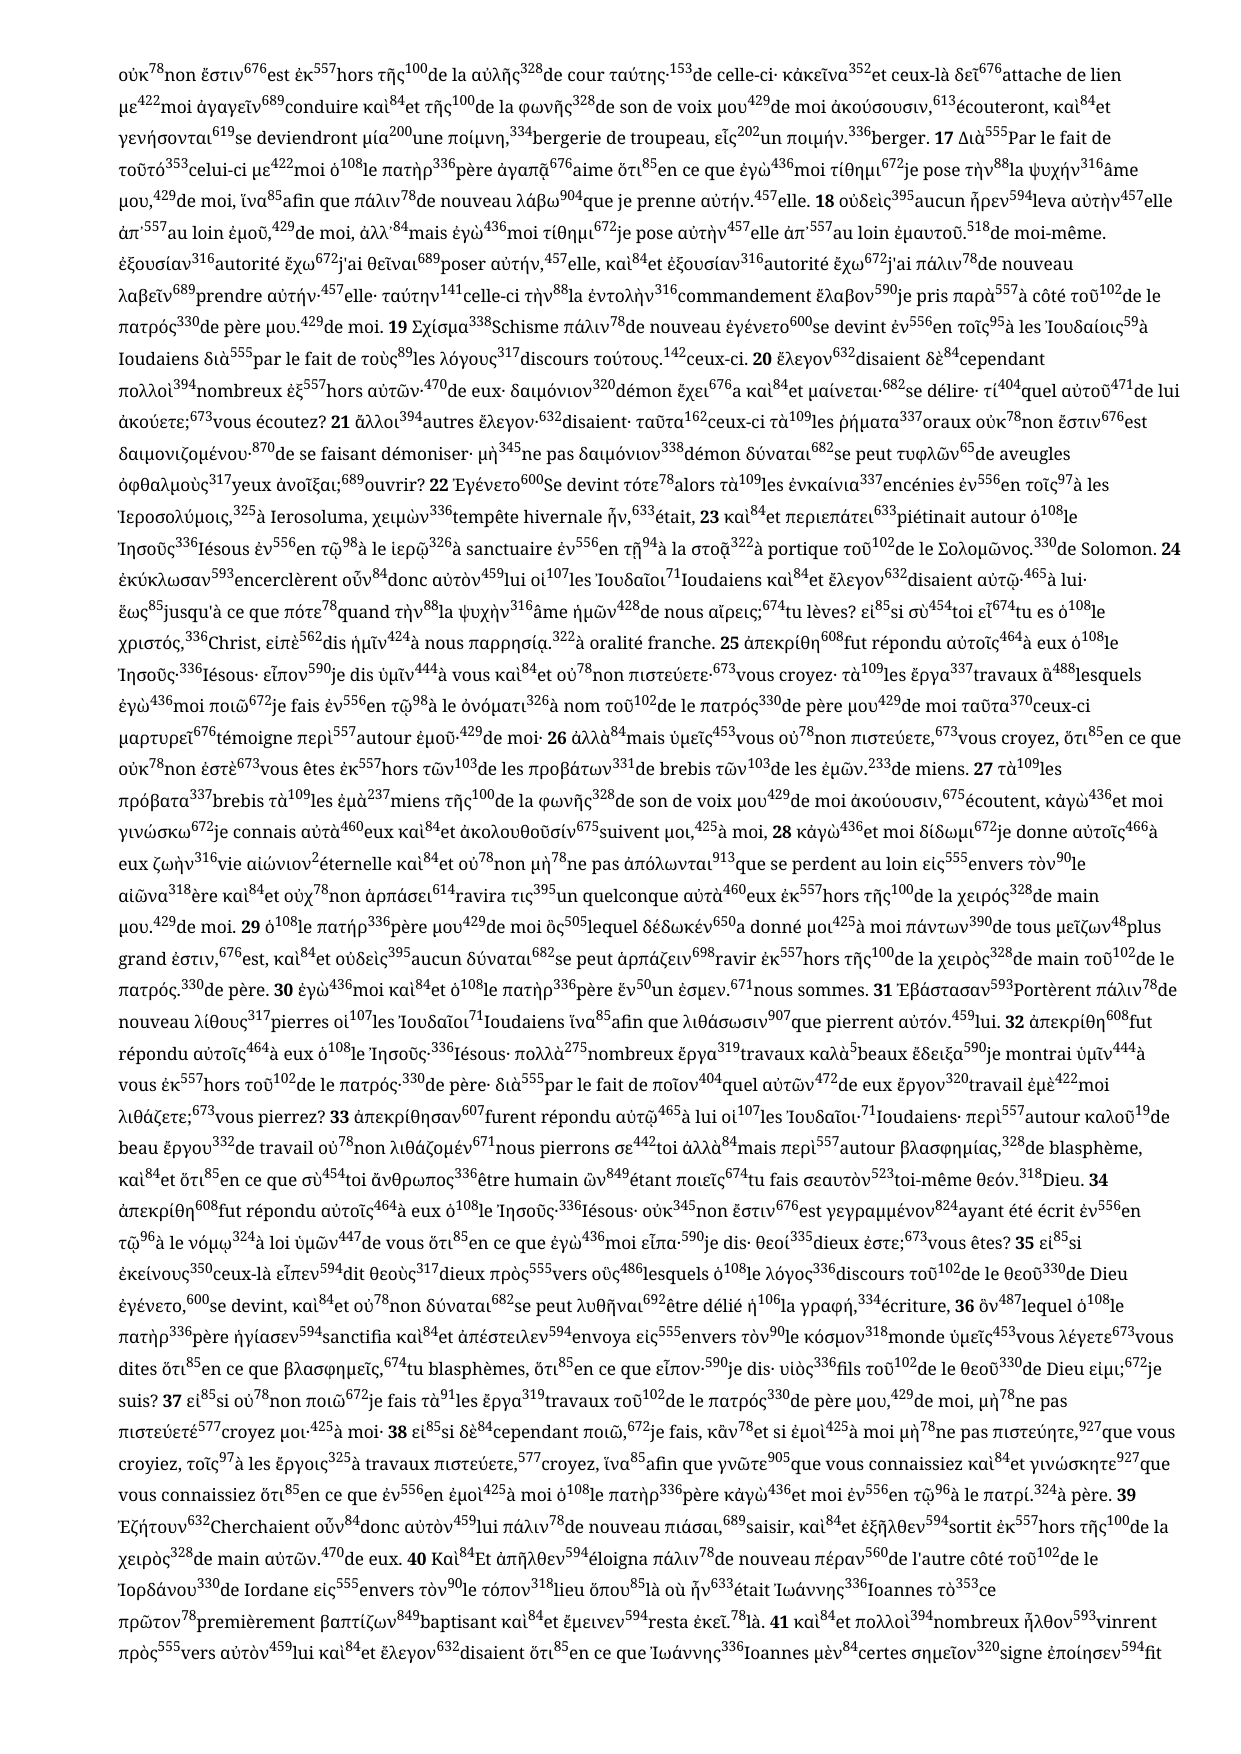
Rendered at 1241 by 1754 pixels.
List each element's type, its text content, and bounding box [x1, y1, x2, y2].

text 1 Ἀμὴν309Amen ἀμὴν309amen λέγω672je dis ὑμῖν,444à vous, ὁ369celui μὴ84ne pas εἰσερχόμενος876se venant à l'intérieur διὰ557par τῆς100de la θύρας328de porte εἰς555envers τὴν88la αὐλὴν316cour τῶν103de les προβάτων331de brebis ἀλλὰ84mais ἀναβαίνων849montant ἀλλαχόθεν78par ailleurs ἐκεῖνος369celui-là κλέπτης336voleur ἐστὶν676est καὶ84et λῃστής·336pilleur· 2 ὁ369celui δὲ84cependant εἰσερχόμενος876se venant à l'intérieur διὰ557par τῆς100de la θύρας328de porte ποιμήν336berger ἐστιν676est τῶν103de les προβάτων.331de brebis. 3 τούτῳ357à celui-ci ὁ108le θυρωρὸς336portier ἀνοίγει676ouvre καὶ84et τὰ109les πρόβατα337brebis τῆς100de la φωνῆς328de son de voix αὐτοῦ471de lui ἀκούει676écoute καὶ84et τὰ251les ἴδια121en propres πρόβατα319brebis φωνεῖ676sonne de voix κατ᾽555selon ὄνομα320nom καὶ84et ἐξάγει676conduit dehors αὐτά.460eux. 4 ὅταν85lorsque le cas échéant τὰ251les ἴδια352en propres πάντα275tous ἐκβάλῃ,908que éjecte, ἔμπροσθεν560en devers αὐτῶν472de eux πορεύεται682se va καὶ84et τὰ109les πρόβατα337brebis αὐτῷ465à lui ἀκολουθεῖ,676suit, ὅτι85en ce que οἴδασιν649ont su τὴν88la φωνὴν316son de voix αὐτοῦ·471de lui· 5 ἀλλοτρίῳ60à d’autre δὲ84cependant οὐ78non μὴ78ne pas ἀκολουθήσωσιν,907que suivent, ἀλλὰ84mais φεύξονται619se fuiront ἀπ᾽557au loin αὐτοῦ,471de lui, ὅτι85en ce que οὐκ78non οἴδασιν649ont su τῶν101de les ἀλλοτρίων65de d’autres τὴν88la φωνήν.316son de voix. 6 Ταύτην141Celle-ci τὴν88la παροιμίαν316proverbe εἶπεν594dit αὐτοῖς464à eux ὁ108le Ἰησοῦς,336Iésous, ἐκεῖνοι368ceux-là δὲ84cependant οὐκ78non ἔγνωσαν593connurent τίνα416quels ἦν633était ἃ488lesquels ἐλάλει633bavardait αὐτοῖς.464à eux. 7 Εἶπεν594Dit οὖν84donc αὐτοῖς464à eux πάλιν78de nouveau ὁ108le Ἰησοῦς·336Iésous· ἀμὴν309amen ἀμὴν309amen λέγω672je dis ὑμῖν444à vous ὅτι85en ce que ἐγώ436moi εἰμι672je suis ἡ106la θύρα334porte τῶν103de les προβάτων.331de brebis. 8 πάντες394tous ὅσοι504autant lesquels ἦλθον593vinrent πρὸ557d'avant ἐμοῦ429de moi κλέπται335voleurs εἰσὶν675sont καὶ84et λῃσταί,335pilleurs, ἀλλ᾽84mais οὐκ78non ἤκουσαν593écoutèrent αὐτῶν470de eux τὰ109les πρόβατα.337brebis. 9 ἐγώ436moi εἰμι672je suis ἡ106la θύρα·334porte· δι᾽557par ἐμοῦ429de moi ἐάν85si le cas échéant τις395un quelconque εἰσέλθῃ908que vienne à l'intérieur σωθήσεται627sera sauvé καὶ84et εἰσελεύσεται620se viendra à l'intérieur καὶ84et ἐξελεύσεται620se sortira καὶ84et νομὴν316pâturage εὑρήσει.614trouvera. 10 ὁ108le κλέπτης336voleur οὐκ78non ἔρχεται682se vient εἰ558si μὴ78ne pas ἵνα85afin que κλέψῃ908que vole καὶ84et θύσῃ908que sacrifie καὶ84et ἀπολέσῃ·908que perde au loin· ἐγὼ436moi ἦλθον590je vins ἵνα85afin que ζωὴν316vie ἔχωσιν929que aient καὶ84et περισσὸν78surabondamment ἔχωσιν.929que aient. 11 Ἐγώ436Moi εἰμι672je suis ὁ108le ποιμὴν336berger ὁ108le καλός.23beau. ὁ108le ποιμὴν336berger ὁ108le καλὸς23beau τὴν88la ψυχὴν316âme αὐτοῦ471de lui τίθησιν676pose ὑπὲρ557au-dessus τῶν103de les προβάτων·331de brebis· 12 ὁ108le μισθωτὸς336salarié καὶ78aussi οὐκ78non ὢν849étant ποιμήν,336berger, οὗ499de lequel οὐκ78non ἔστιν676est τὰ269les πρόβατα337brebis ἴδια,138en propres, θεωρεῖ676observe τὸν90le λύκον318loup ἐρχόμενον858se venant καὶ84et ἀφίησιν676abandonne τὰ91les πρόβατα319brebis καὶ84et φεύγει676fuit –942– καὶ84et ὁ108le λύκος336loup ἁρπάζει676ravit αὐτὰ460eux καὶ84et σκορπίζει676disperse –942– 13 ὅτι85en ce que μισθωτός336salarié ἐστιν676est καὶ84et οὐ78non μέλει676soucie αὐτῷ465à lui περὶ557autour τῶν103de les προβάτων.331de brebis. 14 Ἐγώ436Moi εἰμι672je suis ὁ108le ποιμὴν336berger ὁ108le καλὸς23beau καὶ84et γινώσκω672je connais τὰ91les ἐμὰ419miens καὶ84et γινώσκουσίν675connaissent με422moi τὰ109les ἐμά,433miens, 15 καθὼς78de haut en bas comme γινώσκει676connaît με422moi ὁ108le πατὴρ336père κἀγὼ436et moi γινώσκω672je connais τὸν90le πατέρα,318père, καὶ84et τὴν88la ψυχήν316âme μου429de moi τίθημι672je pose ὑπὲρ557au-dessus τῶν103de les προβάτων.331de brebis. 16 καὶ84et ἄλλα121autres πρόβατα319brebis ἔχω672j'ai ἃ506lesquels οὐκ78non ἔστιν676est ἐκ557hors τῆς100de la αὐλῆς328de cour ταύτης·153de celle-ci· κἀκεῖνα352et ceux-là δεῖ676attache de lien με422moi ἀγαγεῖν689conduire καὶ84et τῆς100de la φωνῆς328de son de voix μου429de moi ἀκούσουσιν,613écouteront, καὶ84et γενήσονται619se deviendront μία200une ποίμνη,334bergerie de troupeau, εἷς202un ποιμήν.336berger. 17 Διὰ555Par le fait de τοῦτό353celui-ci με422moi ὁ108le πατὴρ336père ἀγαπᾷ676aime ὅτι85en ce que ἐγὼ436moi τίθημι672je pose τὴν88la ψυχήν316âme μου,429de moi, ἵνα85afin que πάλιν78de nouveau λάβω904que je prenne αὐτήν.457elle. 18 οὐδεὶς395aucun ἦρεν594leva αὐτὴν457elle ἀπ᾽557au loin ἐμοῦ,429de moi, ἀλλ᾽84mais ἐγὼ436moi τίθημι672je pose αὐτὴν457elle ἀπ᾽557au loin ἐμαυτοῦ.518de moi-même. ἐξουσίαν316autorité ἔχω672j'ai θεῖναι689poser αὐτήν,457elle, καὶ84et ἐξουσίαν316autorité ἔχω672j'ai πάλιν78de nouveau λαβεῖν689prendre αὐτήν·457elle· ταύτην141celle-ci τὴν88la ἐντολὴν316commandement ἔλαβον590je pris παρὰ557à côté τοῦ102de le πατρός330de père μου.429de moi. 19 Σχίσμα338Schisme πάλιν78de nouveau ἐγένετο600se devint ἐν556en τοῖς95à les Ἰουδαίοις59à Ioudaiens διὰ555par le fait de τοὺς89les λόγους317discours τούτους.142ceux-ci. 20 ἔλεγον632disaient δὲ84cependant πολλοὶ394nombreux ἐξ557hors αὐτῶν·470de eux· δαιμόνιον320démon ἔχει676a καὶ84et μαίνεται·682se délire· τί404quel αὐτοῦ471de lui ἀκούετε;673vous écoutez? 21 ἄλλοι394autres ἔλεγον·632disaient· ταῦτα162ceux-ci τὰ109les ῥήματα337oraux οὐκ78non ἔστιν676est δαιμονιζομένου·870de se faisant démoniser· μὴ345ne pas δαιμόνιον338démon δύναται682se peut τυφλῶν65de aveugles ὀφθαλμοὺς317yeux ἀνοῖξαι;689ouvrir? 22 Ἐγένετο600Se devint τότε78alors τὰ109les ἐνκαίνια337encénies ἐν556en τοῖς97à les Ἱεροσολύμοις,325à Ierosoluma, χειμὼν336tempête hivernale ἦν,633était, 23 καὶ84et περιεπάτει633piétinait autour ὁ108le Ἰησοῦς336Iésous ἐν556en τῷ98à le ἱερῷ326à sanctuaire ἐν556en τῇ94à la στοᾷ322à portique τοῦ102de le Σολομῶνος.330de Solomon. 24 ἐκύκλωσαν593encerclèrent οὖν84donc αὐτὸν459lui οἱ107les Ἰουδαῖοι71Ioudaiens καὶ84et ἔλεγον632disaient αὐτῷ·465à lui· ἕως85jusqu'à ce que πότε78quand τὴν88la ψυχὴν316âme ἡμῶν428de nous αἴρεις;674tu lèves? εἰ85si σὺ454toi εἶ674tu es ὁ108le χριστός,336Christ, εἰπὲ562dis ἡμῖν424à nous παρρησίᾳ.322à oralité franche. 25 ἀπεκρίθη608fut répondu αὐτοῖς464à eux ὁ108le Ἰησοῦς·336Iésous· εἶπον590je dis ὑμῖν444à vous καὶ84et οὐ78non πιστεύετε·673vous croyez· τὰ109les ἔργα337travaux ἃ488lesquels ἐγὼ436moi ποιῶ672je fais ἐν556en τῷ98à le ὀνόματι326à nom τοῦ102de le πατρός330de père μου429de moi ταῦτα370ceux-ci μαρτυρεῖ676témoigne περὶ557autour ἐμοῦ·429de moi· 26 ἀλλὰ84mais ὑμεῖς453vous οὐ78non πιστεύετε,673vous croyez, ὅτι85en ce que οὐκ78non ἐστὲ673vous êtes ἐκ557hors τῶν103de les προβάτων331de brebis τῶν103de les ἐμῶν.233de miens. 27 τὰ109les πρόβατα337brebis τὰ109les ἐμὰ237miens τῆς100de la φωνῆς328de son de voix μου429de moi ἀκούουσιν,675écoutent, κἀγὼ436et moi γινώσκω672je connais αὐτὰ460eux καὶ84et ἀκολουθοῦσίν675suivent μοι,425à moi, 28 κἀγὼ436et moi δίδωμι672je donne αὐτοῖς466à eux ζωὴν316vie αἰώνιον2éternelle καὶ84et οὐ78non μὴ78ne pas ἀπόλωνται913que se perdent au loin εἰς555envers τὸν90le αἰῶνα318ère καὶ84et οὐχ78non ἁρπάσει614ravira τις395un quelconque αὐτὰ460eux ἐκ557hors τῆς100de la χειρός328de main μου.429de moi. 29 ὁ108le πατήρ336père μου429de moi ὃς505lequel δέδωκέν650a donné μοι425à moi πάντων390de tous μεῖζων48plus grand ἐστιν,676est, καὶ84et οὐδεὶς395aucun δύναται682se peut ἁρπάζειν698ravir ἐκ557hors τῆς100de la χειρὸς328de main τοῦ102de le πατρός.330de père. 30 ἐγὼ436moi καὶ84et ὁ108le πατὴρ336père ἕν50un ἐσμεν.671nous sommes. 31 Ἐβάστασαν593Portèrent πάλιν78de nouveau λίθους317pierres οἱ107les Ἰουδαῖοι71Ioudaiens ἵνα85afin que λιθάσωσιν907que pierrent αὐτόν.459lui. 32 ἀπεκρίθη608fut répondu αὐτοῖς464à eux ὁ108le Ἰησοῦς·336Iésous· πολλὰ275nombreux ἔργα319travaux καλὰ5beaux ἔδειξα590je montrai ὑμῖν444à vous ἐκ557hors τοῦ102de le πατρός·330de père· διὰ555par le fait de ποῖον404quel αὐτῶν472de eux ἔργον320travail ἐμὲ422moi λιθάζετε;673vous pierrez? 33 ἀπεκρίθησαν607furent répondu αὐτῷ465à lui οἱ107les Ἰουδαῖοι·71Ioudaiens· περὶ557autour καλοῦ19de beau ἔργου332de travail οὐ78non λιθάζομέν671nous pierrons σε442toi ἀλλὰ84mais περὶ557autour βλασφημίας,328de blasphème, καὶ84et ὅτι85en ce que σὺ454toi ἄνθρωπος336être humain ὢν849étant ποιεῖς674tu fais σεαυτὸν523toi-même θεόν.318Dieu. 34 ἀπεκρίθη608fut répondu αὐτοῖς464à eux ὁ108le Ἰησοῦς·336Iésous· οὐκ345non ἔστιν676est γεγραμμένον824ayant été écrit ἐν556en τῷ96à le νόμῳ324à loi ὑμῶν447de vous ὅτι85en ce que ἐγὼ436moi εἶπα·590je dis· θεοί335dieux ἐστε;673vous êtes? 35 εἰ85si ἐκείνους350ceux-là εἶπεν594dit θεοὺς317dieux πρὸς555vers οὓς486lesquels ὁ108le λόγος336discours τοῦ102de le θεοῦ330de Dieu ἐγένετο,600se devint, καὶ84et οὐ78non δύναται682se peut λυθῆναι692être délié ἡ106la γραφή,334écriture, 36 ὃν487lequel ὁ108le πατὴρ336père ἡγίασεν594sanctifia καὶ84et ἀπέστειλεν594envoya εἰς555envers τὸν90le κόσμον318monde ὑμεῖς453vous λέγετε673vous dites ὅτι85en ce que βλασφημεῖς,674tu blasphèmes, ὅτι85en ce que εἶπον·590je dis· υἱὸς336fils τοῦ102de le θεοῦ330de Dieu εἰμι;672je suis? 37 εἰ85si οὐ78non ποιῶ672je fais τὰ91les ἔργα319travaux τοῦ102de le πατρός330de père μου,429de moi, μὴ78ne pas πιστεύετέ577croyez μοι·425à moi· 38 εἰ85si δὲ84cependant ποιῶ,672je fais, κἂν78et si ἐμοὶ425à moi μὴ78ne pas πιστεύητε,927que vous croyiez, τοῖς97à les ἔργοις325à travaux πιστεύετε,577croyez, ἵνα85afin que γνῶτε905que vous connaissiez καὶ84et γινώσκητε927que vous connaissiez ὅτι85en ce que ἐν556en ἐμοὶ425à moi ὁ108le πατὴρ336père κἀγὼ436et moi ἐν556en τῷ96à le πατρί.324à père. 39 Ἐζήτουν632Cherchaient οὖν84donc αὐτὸν459lui πάλιν78de nouveau πιάσαι,689saisir, καὶ84et ἐξῆλθεν594sortit ἐκ557hors τῆς100de la χειρὸς328de main αὐτῶν.470de eux. 40 Καὶ84Et ἀπῆλθεν594éloigna πάλιν78de nouveau πέραν560de l'autre côté τοῦ102de le Ἰορδάνου330de Iordane εἰς555envers τὸν90le τόπον318lieu ὅπου85là où ἦν633était Ἰωάννης336Ioannes τὸ353ce πρῶτον78premièrement βαπτίζων849baptisant καὶ84et ἔμεινεν594resta ἐκεῖ.78là. 41 καὶ84et πολλοὶ394nombreux ἦλθον593vinrent πρὸς555vers αὐτὸν459lui καὶ84et ἔλεγον632disaient ὅτι85en ce que Ἰωάννης336Ioannes μὲν84certes σημεῖον320signe ἐποίησεν594fit οὐδέν,276aucun, πάντα396tous δὲ84cependant ὅσα488autant lesquels εἶπεν594dit Ἰωάννης336Ioannes περὶ557autour τούτου363de celui-ci ἀληθῆ49vrais ἦν.633était. 42 καὶ84et πολλοὶ394nombreux ἐπίστευσαν593crurent εἰς555envers αὐτὸν459lui ἐκεῖ.78là. [118, 59, 1181, 1665]
